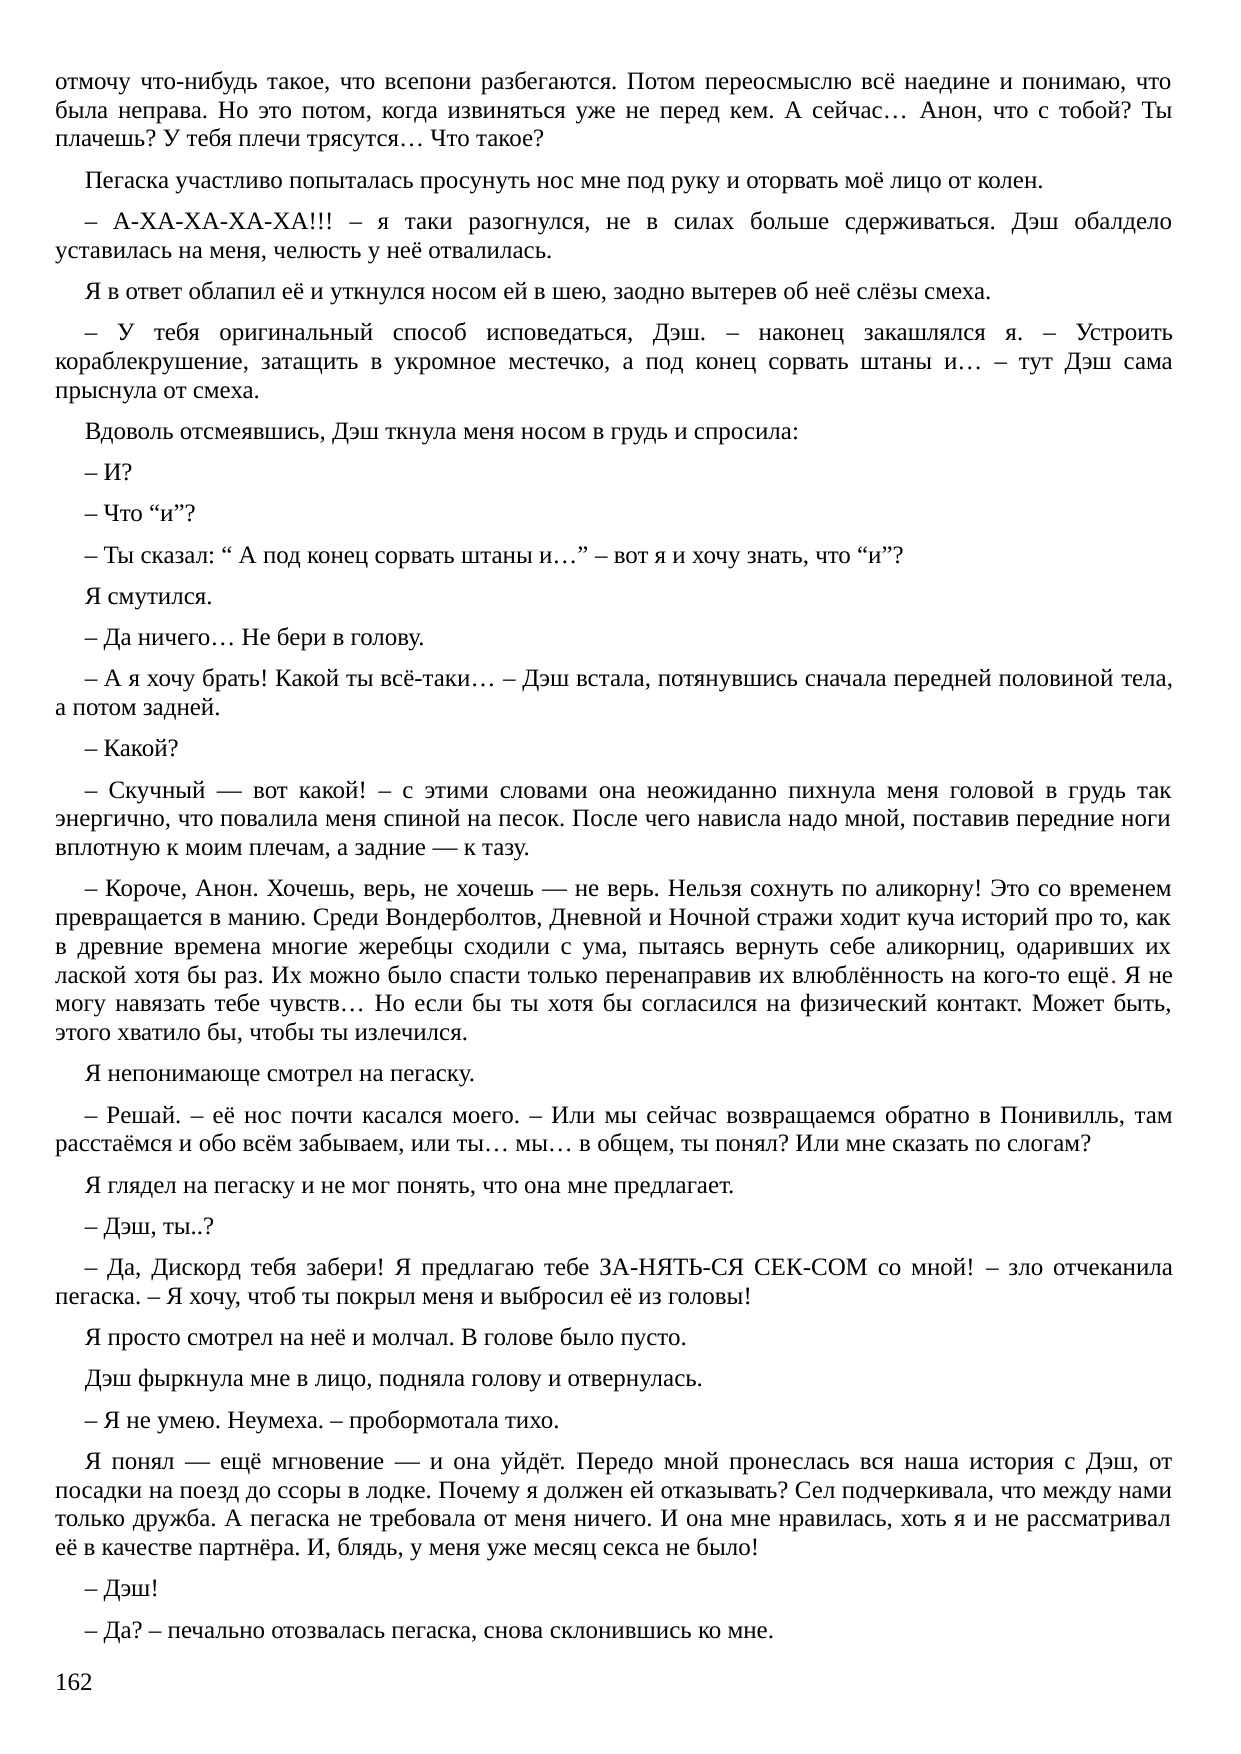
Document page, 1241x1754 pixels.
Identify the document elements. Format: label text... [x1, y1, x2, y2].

text Я в ответ облапил её и уткнулся носом ей в шею, заодно вытерев об неё слёзы смеха. [55, 276, 1173, 305]
text – Да ничего… Не бери в голову. [55, 622, 1173, 651]
text Дэш фыркнула мне в лицо, подняла голову и отвернулась. [55, 1363, 1173, 1392]
text – Да? – печально отозвалась пегаска, снова склонившись ко мне. [55, 1615, 1173, 1643]
text – У тебя оригинальный способ исповедаться, Дэш. – наконец закашлялся я. – Устроить кораблекрушение, затащить в укромное местечко, а под конец сорвать штаны и… – тут Дэш сама прыснула от смеха. [55, 317, 1173, 403]
text – Да, Дискорд тебя забери! Я предлагаю тебе ЗА-НЯТЬ-СЯ СЕК-СОМ со мной! – зло отчеканила пегаска. – Я хочу, чтоб ты покрыл меня и выбросил её из головы! [55, 1252, 1173, 1310]
text Пегаска участливо попыталась просунуть нос мне под руку и оторвать моё лицо от колен. [55, 165, 1173, 193]
text – А я хочу брать! Какой ты всё-таки… – Дэш встала, потянувшись сначала передней половиной тела, а потом задней. [55, 663, 1173, 721]
text – Что “и”? [55, 498, 1173, 527]
text отмочу что-нибудь такое, что всепони разбегаются. Потом переосмыслю всё наедине и понимаю, что была неправа. Но это потом, когда извиняться уже не перед кем. А сейчас… Анон, что с тобой? Ты плачешь? У тебя плечи трясутся… Что такое? [55, 66, 1173, 152]
text Я понял — ещё мгновение — и она уйдёт. Передо мной пронеслась вся наша история с Дэш, от посадки на поезд до ссоры в лодке. Почему я должен ей отказывать? Сел подчеркивала, что между нами только дружба. А пегаска не требовала от меня ничего. И она мне нравилась, хоть я и не рассматривал её в качестве партнёра. И, блядь, у меня уже месяц секса не было! [55, 1446, 1173, 1561]
text – Какой? [55, 733, 1173, 762]
text Я глядел на пегаску и не мог понять, что она мне предлагает. [55, 1170, 1173, 1198]
text – Ты сказал: “ А под конец сорвать штаны и…” – вот я и хочу знать, что “и”? [55, 540, 1173, 568]
text Я просто смотрел на неё и молчал. В голове было пусто. [55, 1322, 1173, 1351]
text Я непонимающе смотрел на пегаску. [55, 1058, 1173, 1087]
text – Я не умею. Неумеха. – пробормотала тихо. [55, 1405, 1173, 1433]
text – Решай. – её нос почти касался моего. – Или мы сейчас возвращаемся обратно в Понивилль, там расстаёмся и обо всём забываем, или ты… мы… в общем, ты понял? Или мне сказать по слогам? [55, 1100, 1173, 1157]
text – И? [55, 457, 1173, 486]
text – Дэш, ты..? [55, 1211, 1173, 1240]
text – А-ХА-ХА-ХА-ХА!!! – я таки разогнулся, не в силах больше сдерживаться. Дэш обалдело уставилась на меня, челюсть у неё отвалилась. [55, 206, 1173, 263]
text Я смутился. [55, 581, 1173, 610]
text – Короче, Анон. Хочешь, верь, не хочешь — не верь. Нельзя сохнуть по аликорну! Это со временем превращается в манию. Среди Вондерболтов, Дневной и Ночной стражи ходит куча историй про то, как в древние времена многие жеребцы сходили с ума, пытаясь вернуть себе аликорниц, одаривших их лаской хотя бы раз. Их можно было спасти только перенаправив их влюблённость на кого-то ещё. Я не могу навязать тебе чувств… Но если бы ты хотя бы согласился на физический контакт. Может быть, этого хватило бы, чтобы ты излечился. [55, 873, 1173, 1046]
text – Дэш! [55, 1573, 1173, 1602]
text Вдоволь отсмеявшись, Дэш ткнула меня носом в грудь и спросила: [55, 416, 1173, 445]
text – Скучный — вот какой! – с этими словами она неожиданно пихнула меня головой в грудь так энергично, что повалила меня спиной на песок. После чего нависла надо мной, поставив передние ноги вплотную к моим плечам, а задние — к тазу. [55, 775, 1173, 861]
